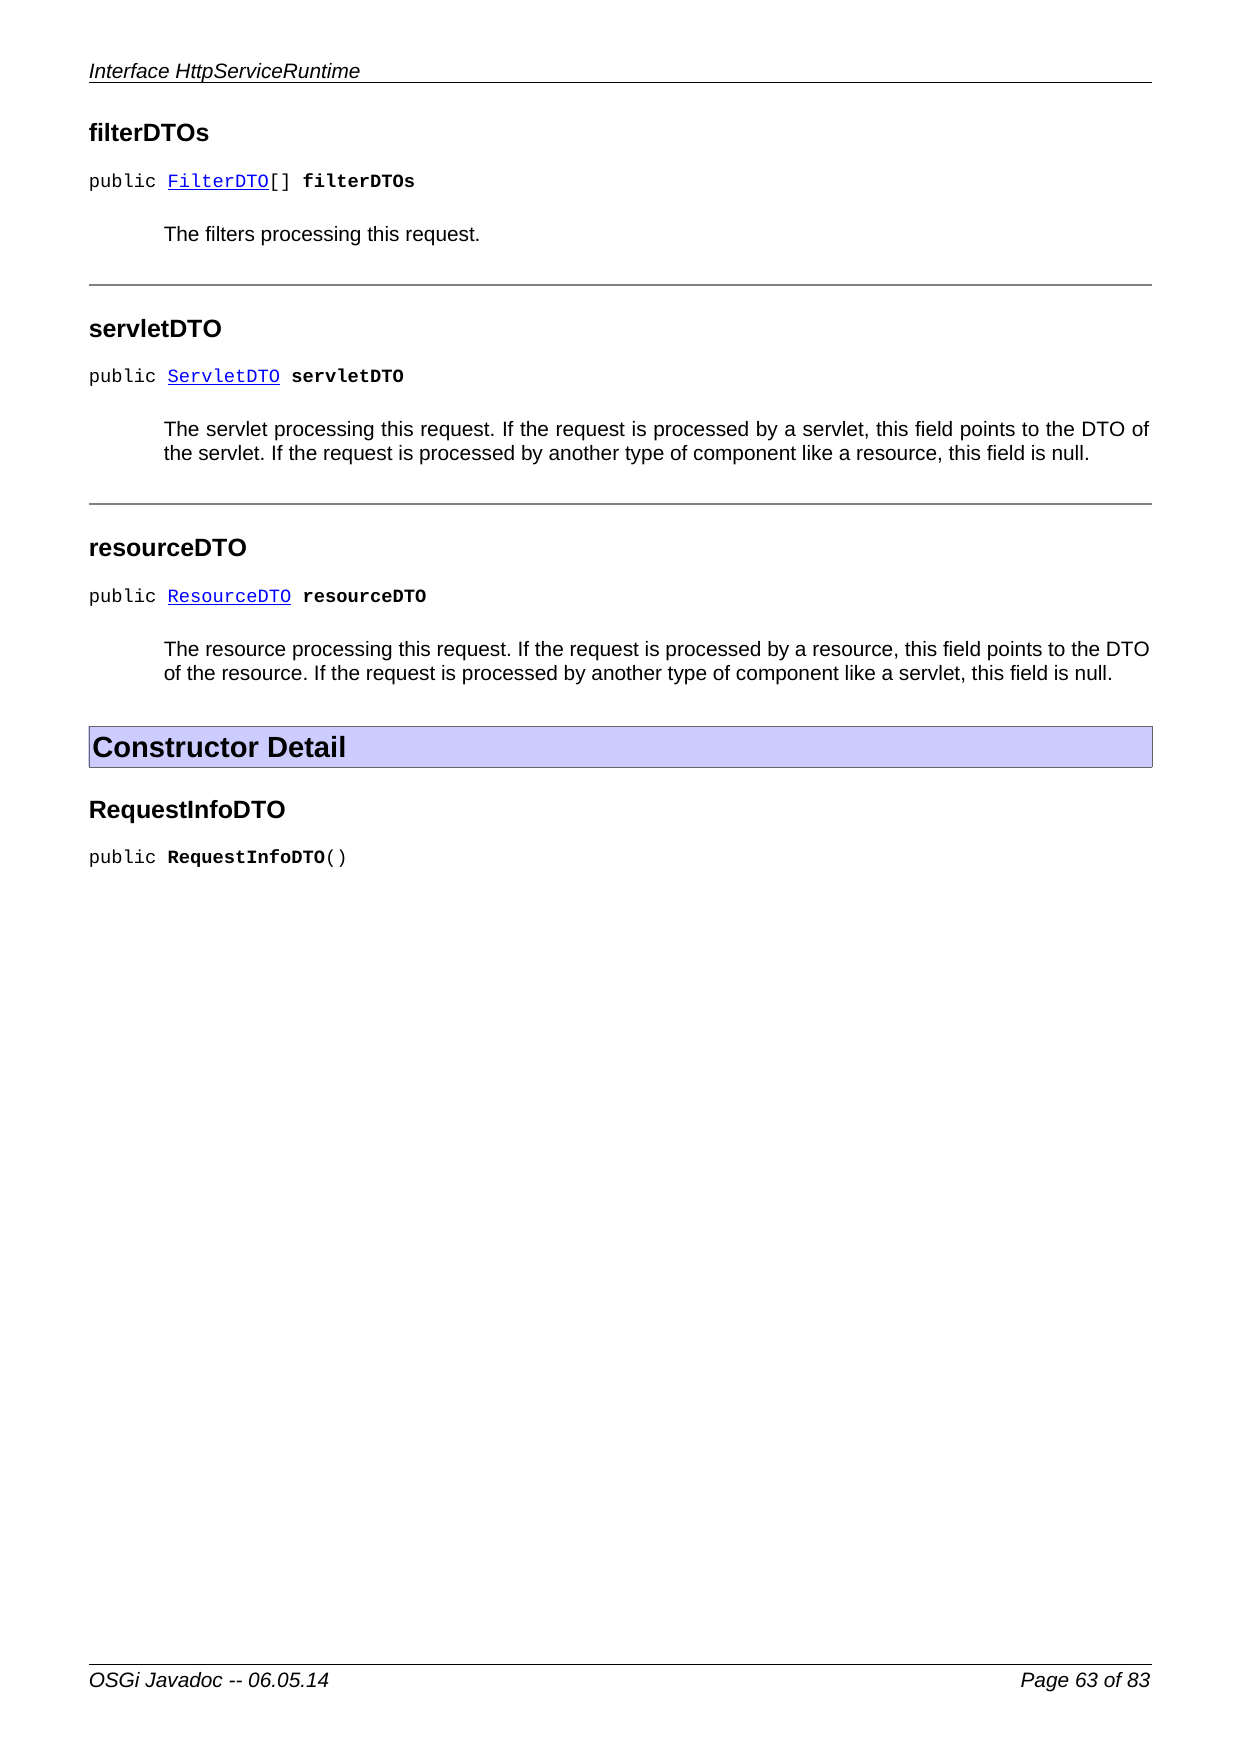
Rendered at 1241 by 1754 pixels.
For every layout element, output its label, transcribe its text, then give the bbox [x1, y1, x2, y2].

text The filters processing this request. [163, 222, 1152, 246]
text public ServletDTO servletDTO [88, 367, 1152, 388]
subtitle Constructor Detail [90, 727, 1152, 767]
text public RequestInfoDTO() [88, 848, 1152, 869]
text The servlet processing this request. If the request is processed by a servlet, this field points to the DTO of the servlet. If the request is processed by another type of component like a resource, this field is null. [163, 417, 1152, 465]
subtitle filterDTOs [88, 118, 1152, 147]
subtitle servletDTO [88, 314, 1152, 343]
subtitle RequestInfoDTO [88, 795, 1152, 824]
text public ResourceDTO resourceDTO [88, 586, 1152, 608]
subtitle resourceDTO [88, 533, 1152, 562]
text The resource processing this request. If the request is processed by a resource, this field points to the DTO of the resource. If the request is processed by another type of component like a servlet, this field is null. [163, 637, 1152, 685]
text public FilterDTO[] filterDTOs [88, 171, 1152, 193]
